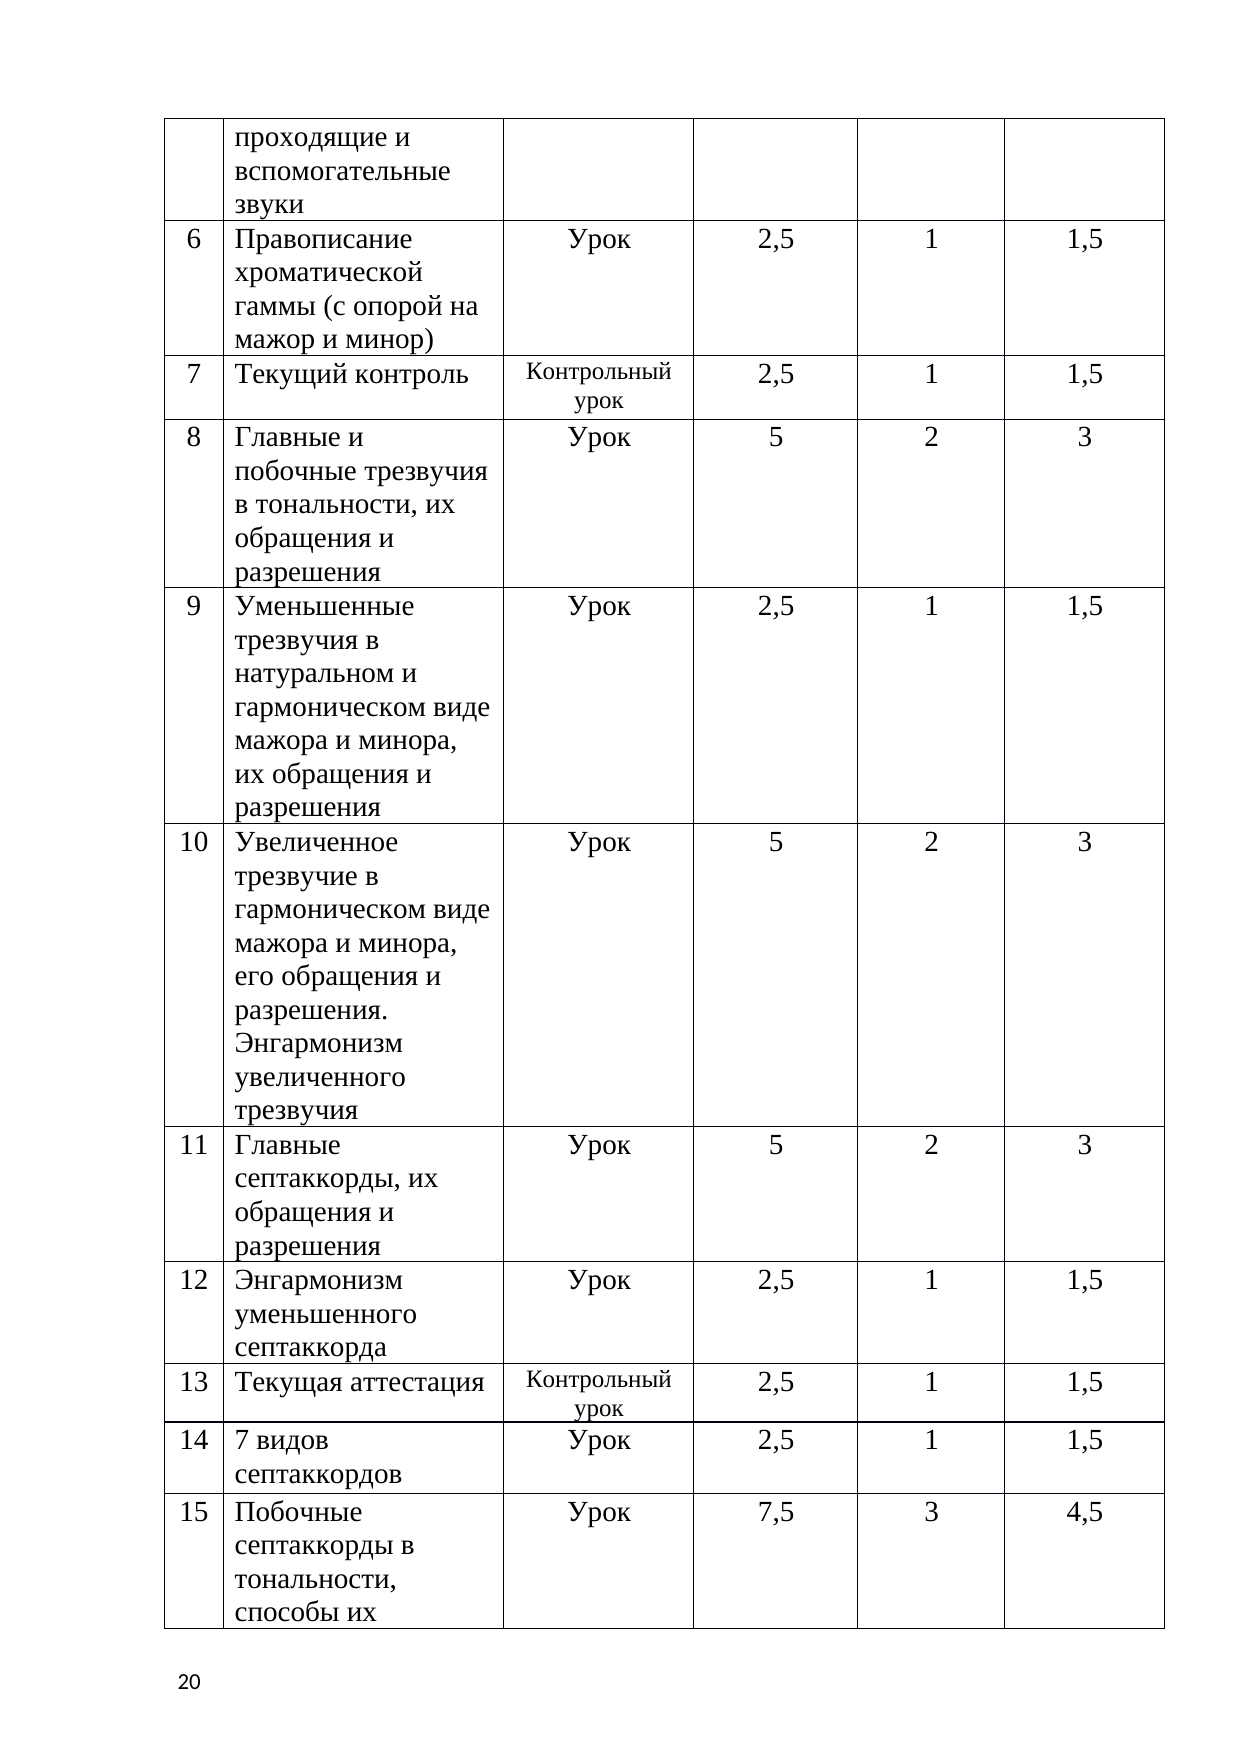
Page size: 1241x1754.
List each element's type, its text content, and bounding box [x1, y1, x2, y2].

table_cell 1,5 [1005, 221, 1164, 355]
table_cell 1 [858, 1364, 1004, 1421]
table_cell Побочные септаккорды в тональности, способы их [224, 1494, 503, 1628]
table_cell Текущая аттестация [224, 1364, 503, 1421]
table_cell 2,5 [694, 588, 857, 823]
table_cell 2,5 [694, 1423, 857, 1493]
table_cell Урок [504, 221, 693, 355]
table_cell 10 [165, 824, 223, 1126]
table_cell 12 [165, 1262, 223, 1363]
table_cell Текущий контроль [224, 356, 503, 418]
table_cell 2 [858, 1127, 1004, 1261]
table_cell Главные и побочные трезвучия в тональности, их обращения и разрешения [224, 420, 503, 587]
table_cell проходящие и вспомогательные звуки [224, 119, 503, 220]
table_cell [165, 119, 223, 220]
table_cell Урок [504, 1423, 693, 1493]
table_cell 7,5 [694, 1494, 857, 1628]
table_cell 2 [858, 824, 1004, 1126]
table_cell 1 [858, 221, 1004, 355]
table_cell 1,5 [1005, 1423, 1164, 1493]
table_cell [694, 119, 857, 220]
table_cell Увеличенное трезвучие в гармоническом виде мажора и минора, его обращения и разрешения. Энгармонизм увеличенного трезвучия [224, 824, 503, 1126]
table_cell Энгармонизм уменьшенного септаккорда [224, 1262, 503, 1363]
table_cell 7 видов септаккордов [224, 1423, 503, 1493]
table_cell [1005, 119, 1164, 220]
table_cell 1,5 [1005, 356, 1164, 418]
table_cell 3 [1005, 420, 1164, 587]
table_cell Контрольный урок [504, 356, 693, 418]
table_cell 1,5 [1005, 1262, 1164, 1363]
table_cell Правописание хроматической гаммы (с опорой на мажор и минор) [224, 221, 503, 355]
table_cell 1 [858, 1423, 1004, 1493]
table_cell 4,5 [1005, 1494, 1164, 1628]
table_cell 15 [165, 1494, 223, 1628]
table_cell 1 [858, 588, 1004, 823]
table_cell Главные септаккорды, их обращения и разрешения [224, 1127, 503, 1261]
table_cell 3 [858, 1494, 1004, 1628]
table_cell 14 [165, 1423, 223, 1493]
table_cell Урок [504, 1127, 693, 1261]
table_cell 3 [1005, 824, 1164, 1126]
table_cell 5 [694, 420, 857, 587]
table_cell 5 [694, 824, 857, 1126]
table_cell 6 [165, 221, 223, 355]
table_cell 9 [165, 588, 223, 823]
table_cell 8 [165, 420, 223, 587]
table_cell Уменьшенные трезвучия в натуральном и гармоническом виде мажора и минора, их обращения и разрешения [224, 588, 503, 823]
table_cell 2,5 [694, 356, 857, 418]
table_cell 3 [1005, 1127, 1164, 1261]
table_cell 1 [858, 356, 1004, 418]
table_cell Контрольный урок [504, 1364, 693, 1421]
table_cell 1,5 [1005, 1364, 1164, 1421]
table_cell [504, 119, 693, 220]
table_cell 5 [694, 1127, 857, 1261]
table_cell 2,5 [694, 1364, 857, 1421]
table_cell Урок [504, 420, 693, 587]
table_cell 7 [165, 356, 223, 418]
table_cell 1 [858, 1262, 1004, 1363]
table_cell 2 [858, 420, 1004, 587]
table_cell Урок [504, 588, 693, 823]
table_cell 2,5 [694, 1262, 857, 1363]
table_cell 1,5 [1005, 588, 1164, 823]
table_cell 13 [165, 1364, 223, 1421]
table_cell Урок [504, 1494, 693, 1628]
table_cell [858, 119, 1004, 220]
table_cell 11 [165, 1127, 223, 1261]
table_cell Урок [504, 1262, 693, 1363]
table_cell Урок [504, 824, 693, 1126]
table_cell 2,5 [694, 221, 857, 355]
